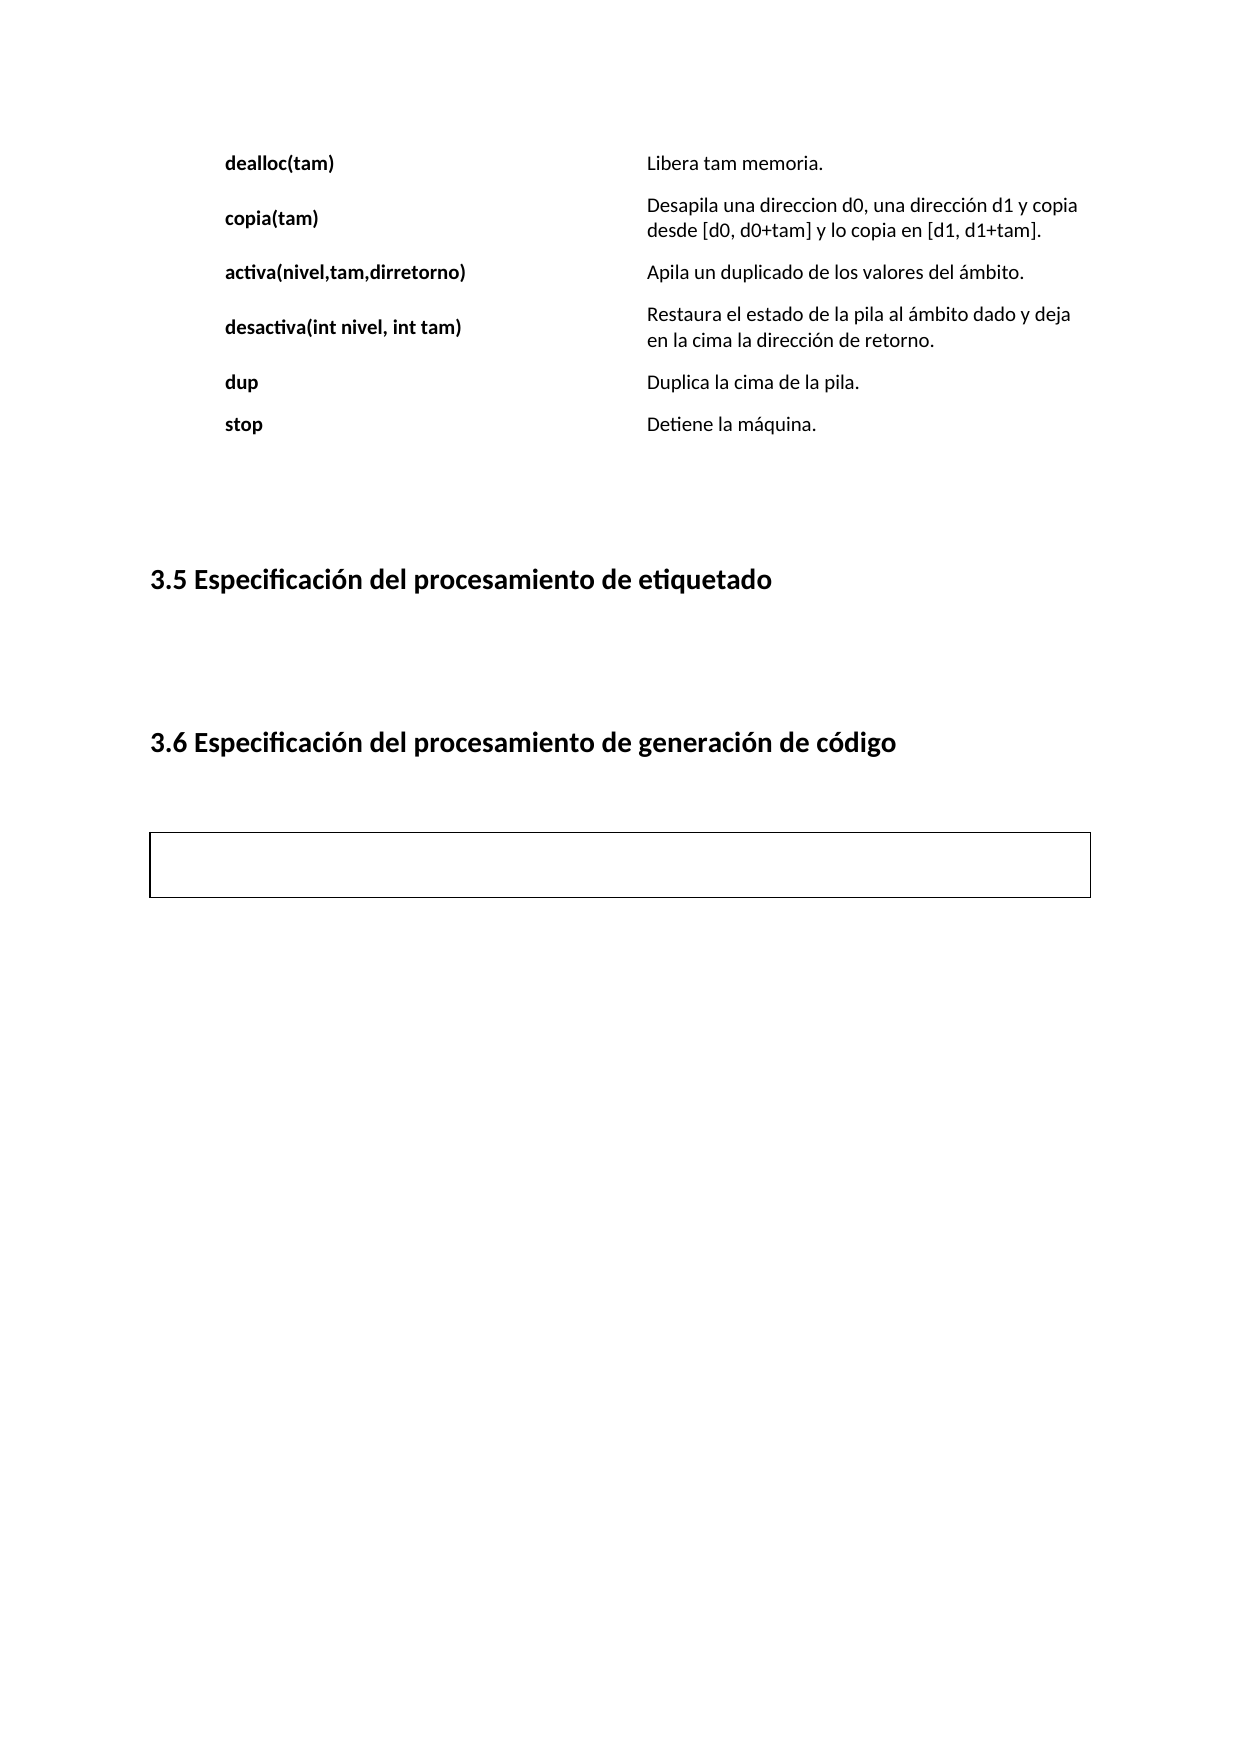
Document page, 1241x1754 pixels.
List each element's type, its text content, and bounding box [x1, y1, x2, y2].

table_cell Apila un duplicado de los valores del ámbito. [572, 260, 1090, 302]
table_cell Detiene la máquina. [572, 411, 1090, 453]
table_cell desactiva(int nivel, int tam) [150, 302, 572, 369]
table_cell stop [150, 411, 572, 453]
table_cell Libera tam memoria. [572, 150, 1090, 192]
table_cell activa(nivel,tam,dirretorno) [150, 260, 572, 302]
table_cell Duplica la cima de la pila. [572, 369, 1090, 411]
text 3.5 Especificación del procesamiento de etiquetado [150, 561, 1090, 597]
table_cell Desapila una direccion d0, una dirección d1 y copia desde [d0, d0+tam] y lo copia en [d1, d1+tam]. [572, 192, 1090, 259]
table_header [151, 833, 1090, 897]
table_cell copia(tam) [150, 192, 572, 259]
text 3.6 Especificación del procesamiento de generación de código [150, 724, 1090, 759]
table_cell Restaura el estado de la pila al ámbito dado y deja en la cima la dirección de retorno. [572, 302, 1090, 369]
table_cell dealloc(tam) [150, 150, 572, 192]
table_cell dup [150, 369, 572, 411]
